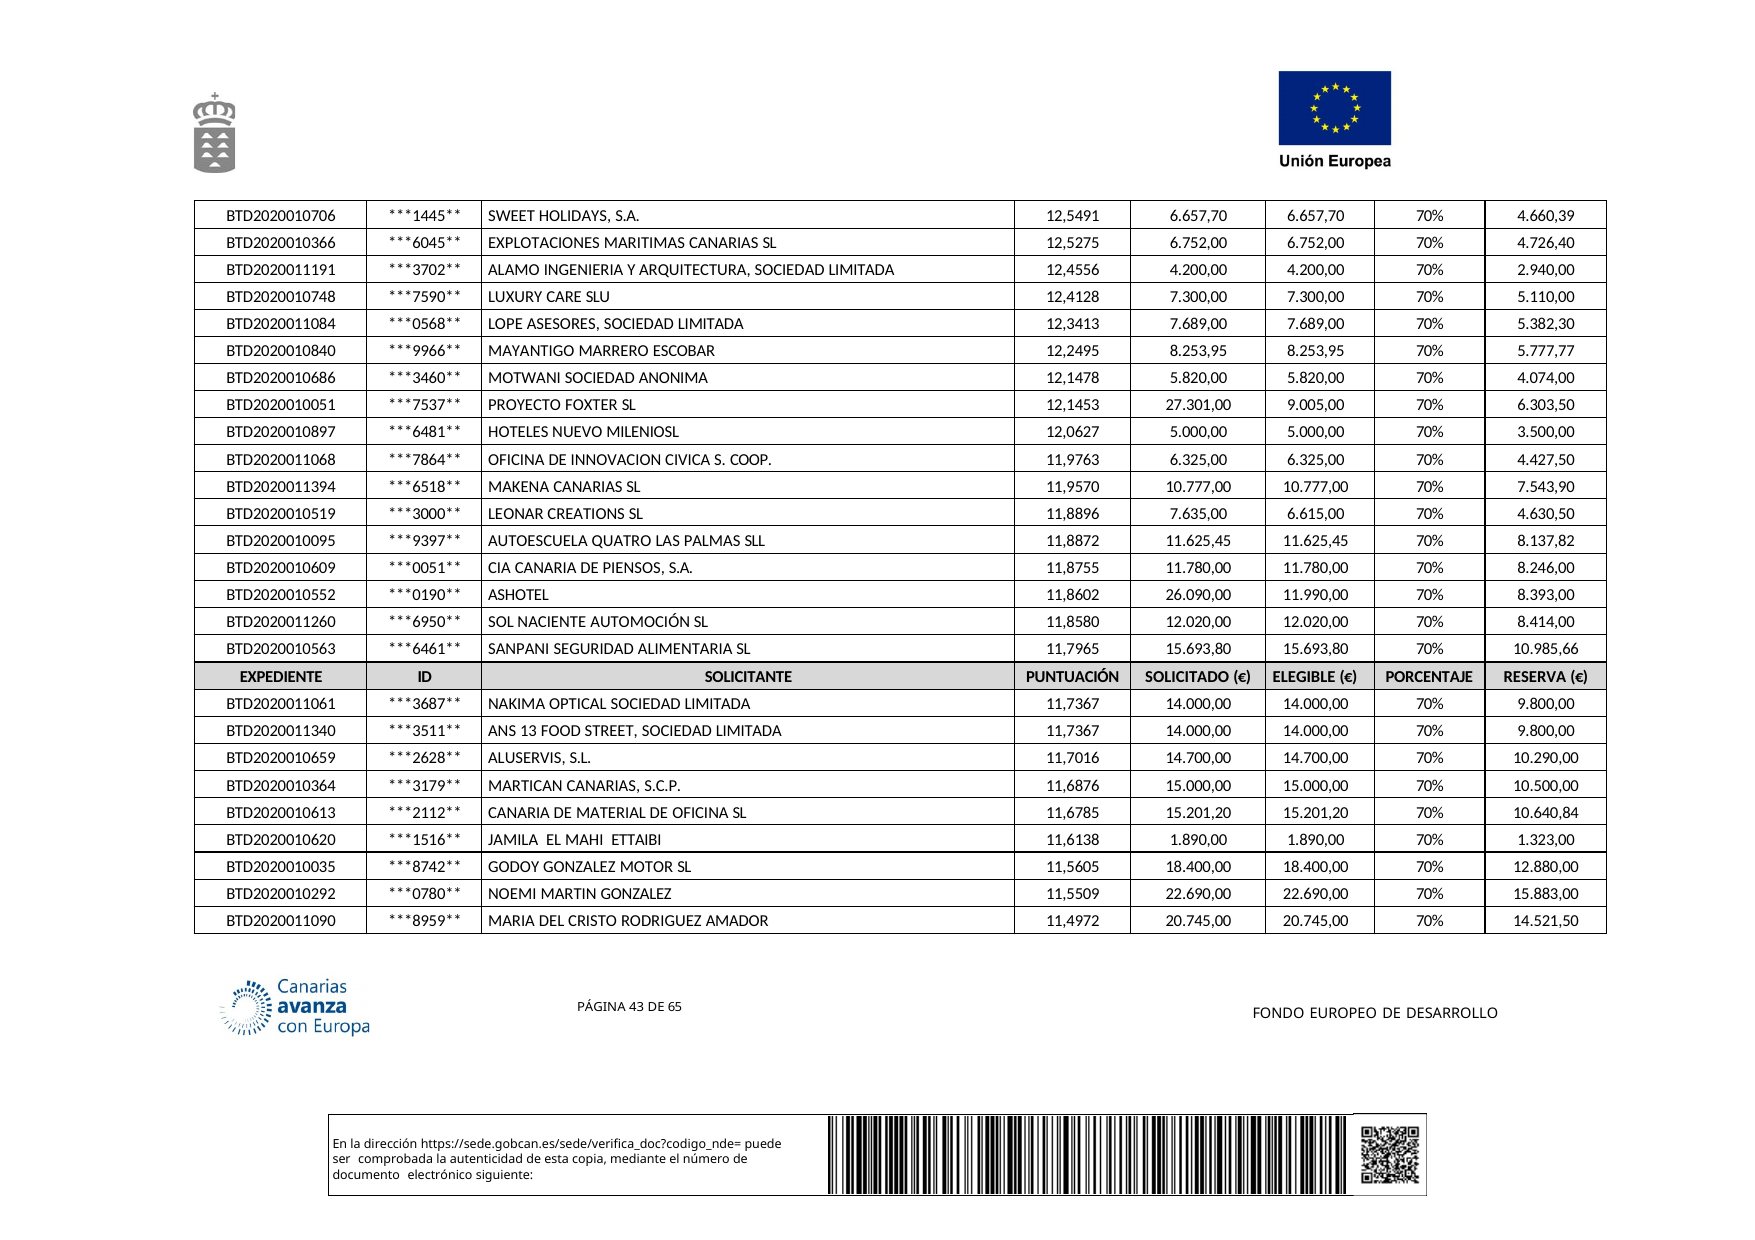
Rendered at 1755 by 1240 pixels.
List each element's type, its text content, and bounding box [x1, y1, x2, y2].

table_cell ***9397** [367, 526, 481, 552]
table_cell LEONAR CREATIONS SL [482, 499, 1014, 525]
table_cell 70% [1375, 825, 1484, 851]
table_cell 70% [1375, 256, 1484, 282]
table_cell ***1445** [367, 201, 481, 227]
table_cell GODOY GONZALEZ MOTOR SL [482, 853, 1014, 878]
table_cell 15.000,00 [1266, 771, 1374, 797]
table_cell 11,9570 [1015, 472, 1130, 498]
table_cell 11,5605 [1015, 853, 1130, 878]
table_header RESERVA (€) [1486, 663, 1606, 689]
table_cell 4.630,50 [1486, 499, 1606, 525]
table_cell ***6045** [367, 229, 481, 254]
table_cell 70% [1375, 880, 1484, 906]
table_cell 11,5509 [1015, 880, 1130, 906]
table_cell 70% [1375, 472, 1484, 498]
table_cell BTD2020011340 [195, 717, 366, 743]
table_cell 11,6138 [1015, 825, 1130, 851]
table_cell 9.800,00 [1486, 717, 1606, 743]
table_cell ***3000** [367, 499, 481, 525]
table_cell BTD2020011061 [195, 690, 366, 716]
table_cell BTD2020010519 [195, 499, 366, 525]
table_header ELEGIBLE (€) [1266, 663, 1374, 689]
table_cell ANS 13 FOOD STREET, SOCIEDAD LIMITADA [482, 717, 1014, 743]
table_cell 15.693,80 [1131, 635, 1265, 661]
table_cell 11.780,00 [1266, 554, 1374, 579]
table_cell ***6461** [367, 635, 481, 661]
table_cell 8.253,95 [1266, 337, 1374, 363]
table_cell ***7864** [367, 445, 481, 471]
table_cell 7.543,90 [1486, 472, 1606, 498]
table_cell 70% [1375, 283, 1484, 309]
table_cell NOEMI MARTIN GONZALEZ [482, 880, 1014, 906]
table_cell BTD2020011068 [195, 445, 366, 471]
table_cell 70% [1375, 418, 1484, 444]
table_cell 6.657,70 [1266, 201, 1374, 227]
table_cell 70% [1375, 201, 1484, 227]
table_cell ASHOTEL [482, 581, 1014, 607]
table_cell 8.137,82 [1486, 526, 1606, 552]
table_cell 11,6876 [1015, 771, 1130, 797]
table_cell ***0568** [367, 310, 481, 336]
table_cell 8.253,95 [1131, 337, 1265, 363]
table_cell ***2628** [367, 744, 481, 770]
table_cell OFICINA DE INNOVACION CIVICA S. COOP. [482, 445, 1014, 471]
table_cell BTD2020010609 [195, 554, 366, 579]
table_cell ***6518** [367, 472, 481, 498]
table_cell 12,2495 [1015, 337, 1130, 363]
table_cell 70% [1375, 364, 1484, 390]
table_cell 14.700,00 [1266, 744, 1374, 770]
table_cell 70% [1375, 499, 1484, 525]
table_cell 9.005,00 [1266, 391, 1374, 417]
table_cell BTD2020010563 [195, 635, 366, 661]
table_cell CANARIA DE MATERIAL DE OFICINA SL [482, 798, 1014, 824]
table_cell 12.020,00 [1266, 608, 1374, 634]
table_cell 10.985,66 [1486, 635, 1606, 661]
table_cell 14.000,00 [1266, 690, 1374, 716]
table_cell CIA CANARIA DE PIENSOS, S.A. [482, 554, 1014, 579]
table_cell 70% [1375, 229, 1484, 254]
table_cell BTD2020011394 [195, 472, 366, 498]
table_cell 11,8602 [1015, 581, 1130, 607]
table_cell ***3460** [367, 364, 481, 390]
table_cell LUXURY CARE SLU [482, 283, 1014, 309]
table_cell ***8742** [367, 853, 481, 878]
table_cell ***8959** [367, 907, 481, 933]
table_cell 12,5275 [1015, 229, 1130, 254]
table_cell 70% [1375, 554, 1484, 579]
table_cell BTD2020011090 [195, 907, 366, 933]
table_cell 4.200,00 [1266, 256, 1374, 282]
table_cell JAMILA EL MAHI ETTAIBI [482, 825, 1014, 851]
table_cell BTD2020010748 [195, 283, 366, 309]
table_cell 70% [1375, 337, 1484, 363]
table_cell 6.615,00 [1266, 499, 1374, 525]
table_cell 7.689,00 [1131, 310, 1265, 336]
table_cell MAYANTIGO MARRERO ESCOBAR [482, 337, 1014, 363]
table_cell 11,7367 [1015, 717, 1130, 743]
table_cell 6.303,50 [1486, 391, 1606, 417]
table_cell ALUSERVIS, S.L. [482, 744, 1014, 770]
table_cell ***0190** [367, 581, 481, 607]
table_cell BTD2020010366 [195, 229, 366, 254]
table_cell 18.400,00 [1131, 853, 1265, 878]
table_cell 70% [1375, 853, 1484, 878]
table_cell 26.090,00 [1131, 581, 1265, 607]
table_cell SWEET HOLIDAYS, S.A. [482, 201, 1014, 227]
table_cell 4.726,40 [1486, 229, 1606, 254]
table_cell 27.301,00 [1131, 391, 1265, 417]
table_cell BTD2020010292 [195, 880, 366, 906]
table_cell ***0051** [367, 554, 481, 579]
table_cell 5.820,00 [1266, 364, 1374, 390]
table_cell 15.883,00 [1486, 880, 1606, 906]
table_cell 5.000,00 [1131, 418, 1265, 444]
table_header SOLICITADO (€) [1131, 663, 1265, 689]
table_cell BTD2020011260 [195, 608, 366, 634]
table_cell 12,4556 [1015, 256, 1130, 282]
table_cell 3.500,00 [1486, 418, 1606, 444]
table_cell 7.635,00 [1131, 499, 1265, 525]
table_cell 11.625,45 [1131, 526, 1265, 552]
table_cell 70% [1375, 907, 1484, 933]
table_cell 11,4972 [1015, 907, 1130, 933]
table_cell 4.427,50 [1486, 445, 1606, 471]
table_cell 70% [1375, 798, 1484, 824]
table_cell 4.660,39 [1486, 201, 1606, 227]
table_cell LOPE ASESORES, SOCIEDAD LIMITADA [482, 310, 1014, 336]
table_cell 11,8755 [1015, 554, 1130, 579]
table_cell 12,1453 [1015, 391, 1130, 417]
table_cell BTD2020010706 [195, 201, 366, 227]
table_cell 12,0627 [1015, 418, 1130, 444]
table_cell ***7590** [367, 283, 481, 309]
table_cell 14.700,00 [1131, 744, 1265, 770]
table_cell BTD2020011191 [195, 256, 366, 282]
table_cell 12,5491 [1015, 201, 1130, 227]
table_cell 11,7367 [1015, 690, 1130, 716]
table_cell 7.300,00 [1131, 283, 1265, 309]
table_cell 70% [1375, 744, 1484, 770]
table_cell 12,1478 [1015, 364, 1130, 390]
table_cell 11,8896 [1015, 499, 1130, 525]
table_cell 1.890,00 [1266, 825, 1374, 851]
table_header SOLICITANTE [482, 663, 1014, 689]
table_cell ***3511** [367, 717, 481, 743]
table_cell 2.940,00 [1486, 256, 1606, 282]
table_cell 11,6785 [1015, 798, 1130, 824]
table_cell 1.890,00 [1131, 825, 1265, 851]
table_cell BTD2020010659 [195, 744, 366, 770]
table_cell EXPLOTACIONES MARITIMAS CANARIAS SL [482, 229, 1014, 254]
table_cell HOTELES NUEVO MILENIOSL [482, 418, 1014, 444]
table_cell MOTWANI SOCIEDAD ANONIMA [482, 364, 1014, 390]
table_cell 70% [1375, 391, 1484, 417]
table_cell 70% [1375, 771, 1484, 797]
table_cell 11,7965 [1015, 635, 1130, 661]
table_cell 70% [1375, 717, 1484, 743]
table_cell BTD2020010095 [195, 526, 366, 552]
table_cell 11.990,00 [1266, 581, 1374, 607]
table_cell PROYECTO FOXTER SL [482, 391, 1014, 417]
table_header PORCENTAJE [1375, 663, 1484, 689]
table_cell 8.393,00 [1486, 581, 1606, 607]
table_cell 11,7016 [1015, 744, 1130, 770]
table_cell BTD2020010364 [195, 771, 366, 797]
table_cell 11.625,45 [1266, 526, 1374, 552]
table_cell ***3687** [367, 690, 481, 716]
table_cell ***3702** [367, 256, 481, 282]
table_cell 70% [1375, 690, 1484, 716]
table_cell 15.693,80 [1266, 635, 1374, 661]
table_cell ***9966** [367, 337, 481, 363]
table_cell 5.820,00 [1131, 364, 1265, 390]
table_cell SOL NACIENTE AUTOMOCIÓN SL [482, 608, 1014, 634]
table_cell 7.689,00 [1266, 310, 1374, 336]
table_cell 70% [1375, 445, 1484, 471]
table_cell BTD2020010552 [195, 581, 366, 607]
table_cell ALAMO INGENIERIA Y ARQUITECTURA, SOCIEDAD LIMITADA [482, 256, 1014, 282]
table_cell 12,3413 [1015, 310, 1130, 336]
table_cell ***0780** [367, 880, 481, 906]
table_cell 14.000,00 [1131, 717, 1265, 743]
table_cell 15.000,00 [1131, 771, 1265, 797]
table_cell MARTICAN CANARIAS, S.C.P. [482, 771, 1014, 797]
table_cell 15.201,20 [1266, 798, 1374, 824]
table_cell AUTOESCUELA QUATRO LAS PALMAS SLL [482, 526, 1014, 552]
table_cell 14.521,50 [1486, 907, 1606, 933]
table_cell 70% [1375, 526, 1484, 552]
table_cell 15.201,20 [1131, 798, 1265, 824]
table_cell ***1516** [367, 825, 481, 851]
table_cell BTD2020010840 [195, 337, 366, 363]
table_cell 22.690,00 [1266, 880, 1374, 906]
table_cell ***3179** [367, 771, 481, 797]
table_cell 5.382,30 [1486, 310, 1606, 336]
table_cell 5.110,00 [1486, 283, 1606, 309]
table_cell 14.000,00 [1266, 717, 1374, 743]
table_cell 12.020,00 [1131, 608, 1265, 634]
table_cell 11,8580 [1015, 608, 1130, 634]
table_cell 11.780,00 [1131, 554, 1265, 579]
table_cell 6.752,00 [1266, 229, 1374, 254]
table_cell BTD2020011084 [195, 310, 366, 336]
table_cell 10.777,00 [1131, 472, 1265, 498]
table_cell BTD2020010035 [195, 853, 366, 878]
table_cell ***6950** [367, 608, 481, 634]
table_cell 18.400,00 [1266, 853, 1374, 878]
table_cell 10.290,00 [1486, 744, 1606, 770]
table_cell BTD2020010897 [195, 418, 366, 444]
table_cell BTD2020010613 [195, 798, 366, 824]
table_cell 6.752,00 [1131, 229, 1265, 254]
table_cell ***2112** [367, 798, 481, 824]
table_cell 70% [1375, 635, 1484, 661]
table_cell 7.300,00 [1266, 283, 1374, 309]
table_header EXPEDIENTE [195, 663, 366, 689]
table_cell 12.880,00 [1486, 853, 1606, 878]
table_cell 20.745,00 [1131, 907, 1265, 933]
table_cell 6.325,00 [1266, 445, 1374, 471]
table_cell SANPANI SEGURIDAD ALIMENTARIA SL [482, 635, 1014, 661]
table_cell 10.500,00 [1486, 771, 1606, 797]
table_cell ***6481** [367, 418, 481, 444]
table_cell 9.800,00 [1486, 690, 1606, 716]
table_cell ***7537** [367, 391, 481, 417]
table_cell BTD2020010051 [195, 391, 366, 417]
table_cell 70% [1375, 310, 1484, 336]
table_cell 5.000,00 [1266, 418, 1374, 444]
table_cell 11,8872 [1015, 526, 1130, 552]
table_cell 22.690,00 [1131, 880, 1265, 906]
table_cell 20.745,00 [1266, 907, 1374, 933]
table_header ID [367, 663, 481, 689]
table_cell 10.777,00 [1266, 472, 1374, 498]
table_header PUNTUACIÓN [1015, 663, 1130, 689]
table_cell MARIA DEL CRISTO RODRIGUEZ AMADOR [482, 907, 1014, 933]
table_cell BTD2020010620 [195, 825, 366, 851]
table_cell 6.325,00 [1131, 445, 1265, 471]
table_cell 14.000,00 [1131, 690, 1265, 716]
table_cell MAKENA CANARIAS SL [482, 472, 1014, 498]
table_cell BTD2020010686 [195, 364, 366, 390]
table_cell 11,9763 [1015, 445, 1130, 471]
table_cell 12,4128 [1015, 283, 1130, 309]
table_cell 4.200,00 [1131, 256, 1265, 282]
table_cell 70% [1375, 581, 1484, 607]
table_cell 8.414,00 [1486, 608, 1606, 634]
table_cell 70% [1375, 608, 1484, 634]
table_cell NAKIMA OPTICAL SOCIEDAD LIMITADA [482, 690, 1014, 716]
table_cell 6.657,70 [1131, 201, 1265, 227]
table_cell 1.323,00 [1486, 825, 1606, 851]
table_cell 10.640,84 [1486, 798, 1606, 824]
table_cell 4.074,00 [1486, 364, 1606, 390]
table_cell 8.246,00 [1486, 554, 1606, 579]
table_cell 5.777,77 [1486, 337, 1606, 363]
